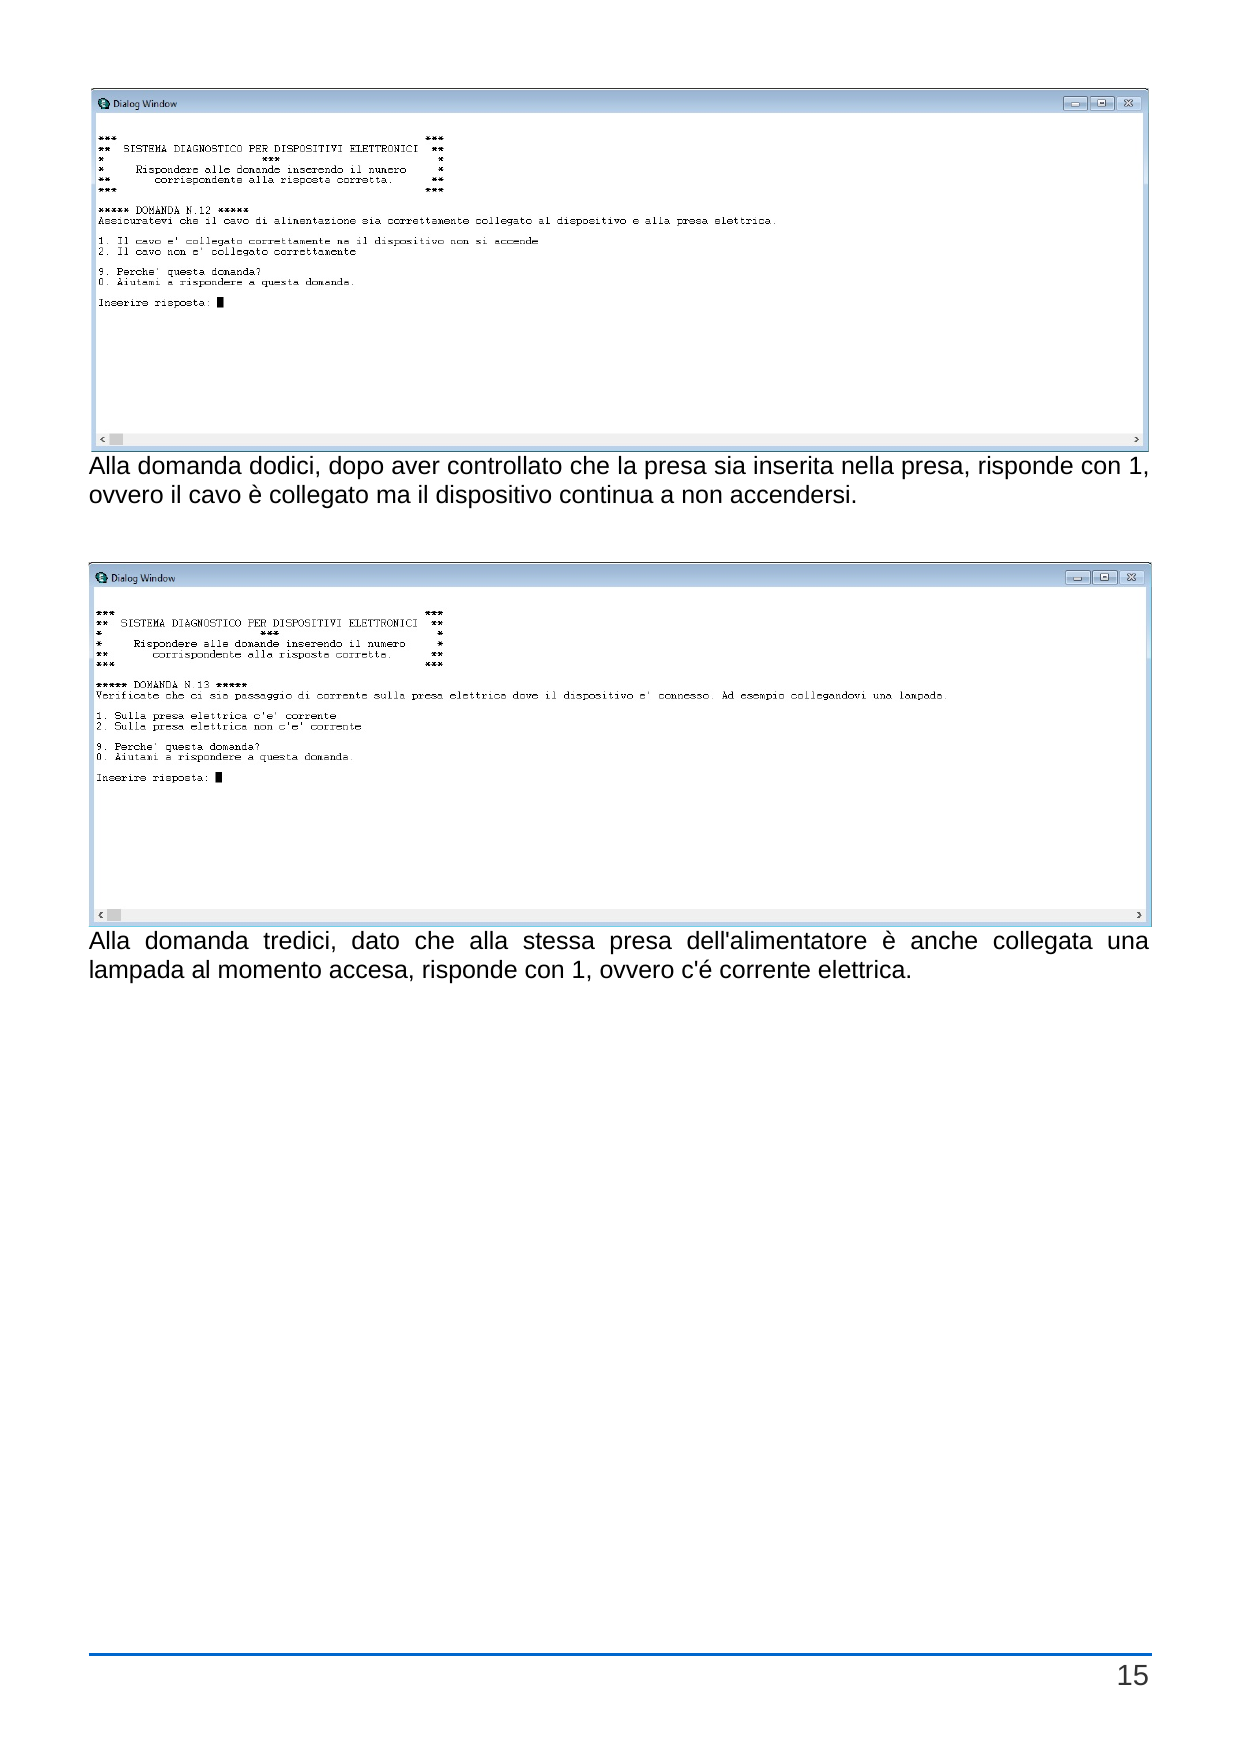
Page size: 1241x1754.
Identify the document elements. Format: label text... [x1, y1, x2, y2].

picture [88, 562, 1152, 927]
text Alla domanda dodici, dopo aver controllato che la presa sia inserita nella presa, risponde con 1, ovvero il cavo è collegato ma il dispositivo continua a non accendersi. [88, 452, 1152, 509]
text Alla domanda tredici, dato che alla stessa presa dell'alimentatore è anche collegata una lampada al momento accesa, risponde con 1, ovvero c'é corrente elettrica. [88, 927, 1152, 984]
picture [91, 88, 1149, 452]
